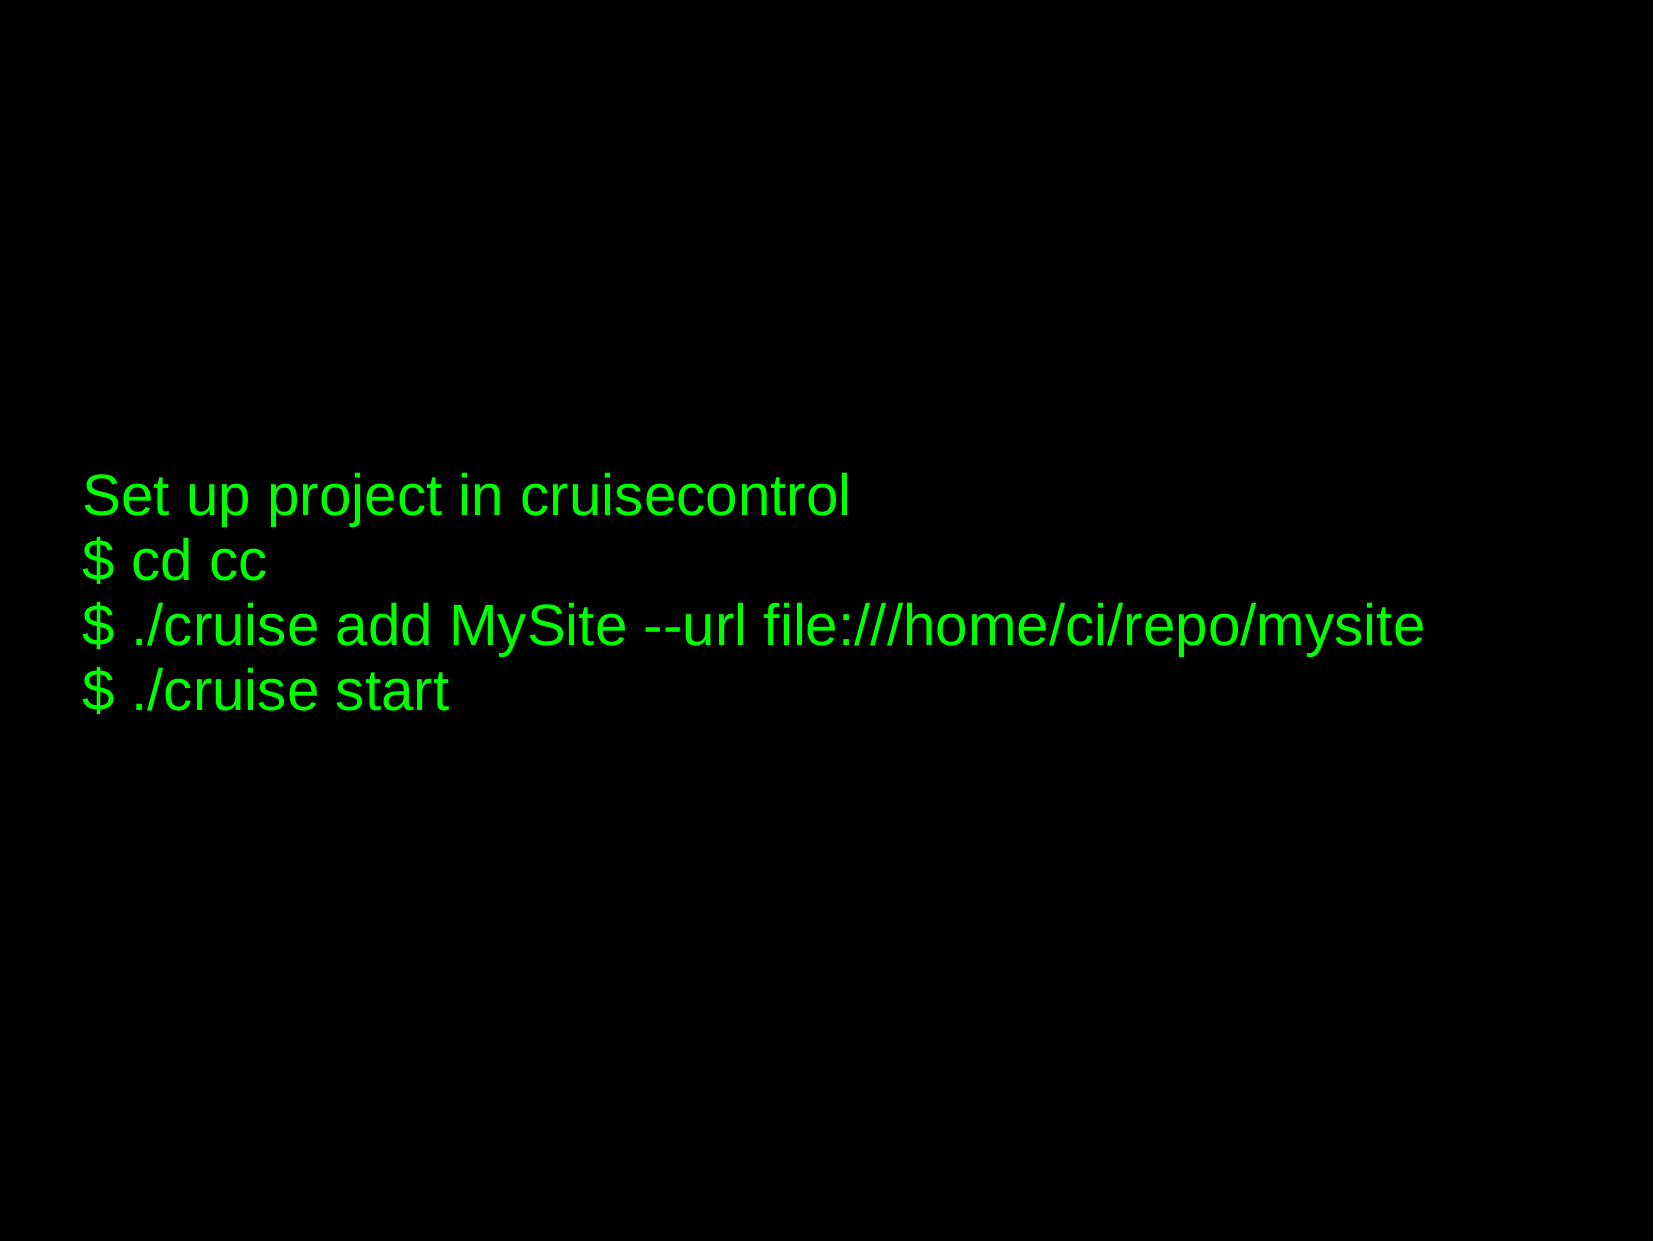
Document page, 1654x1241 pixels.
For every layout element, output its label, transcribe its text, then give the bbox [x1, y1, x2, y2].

title Set up project in cruisecontrol $ cd cc $ ./cruise add MySite --url file:///home/ci/repo/mysite $ ./cruise start [82, 49, 1571, 1201]
